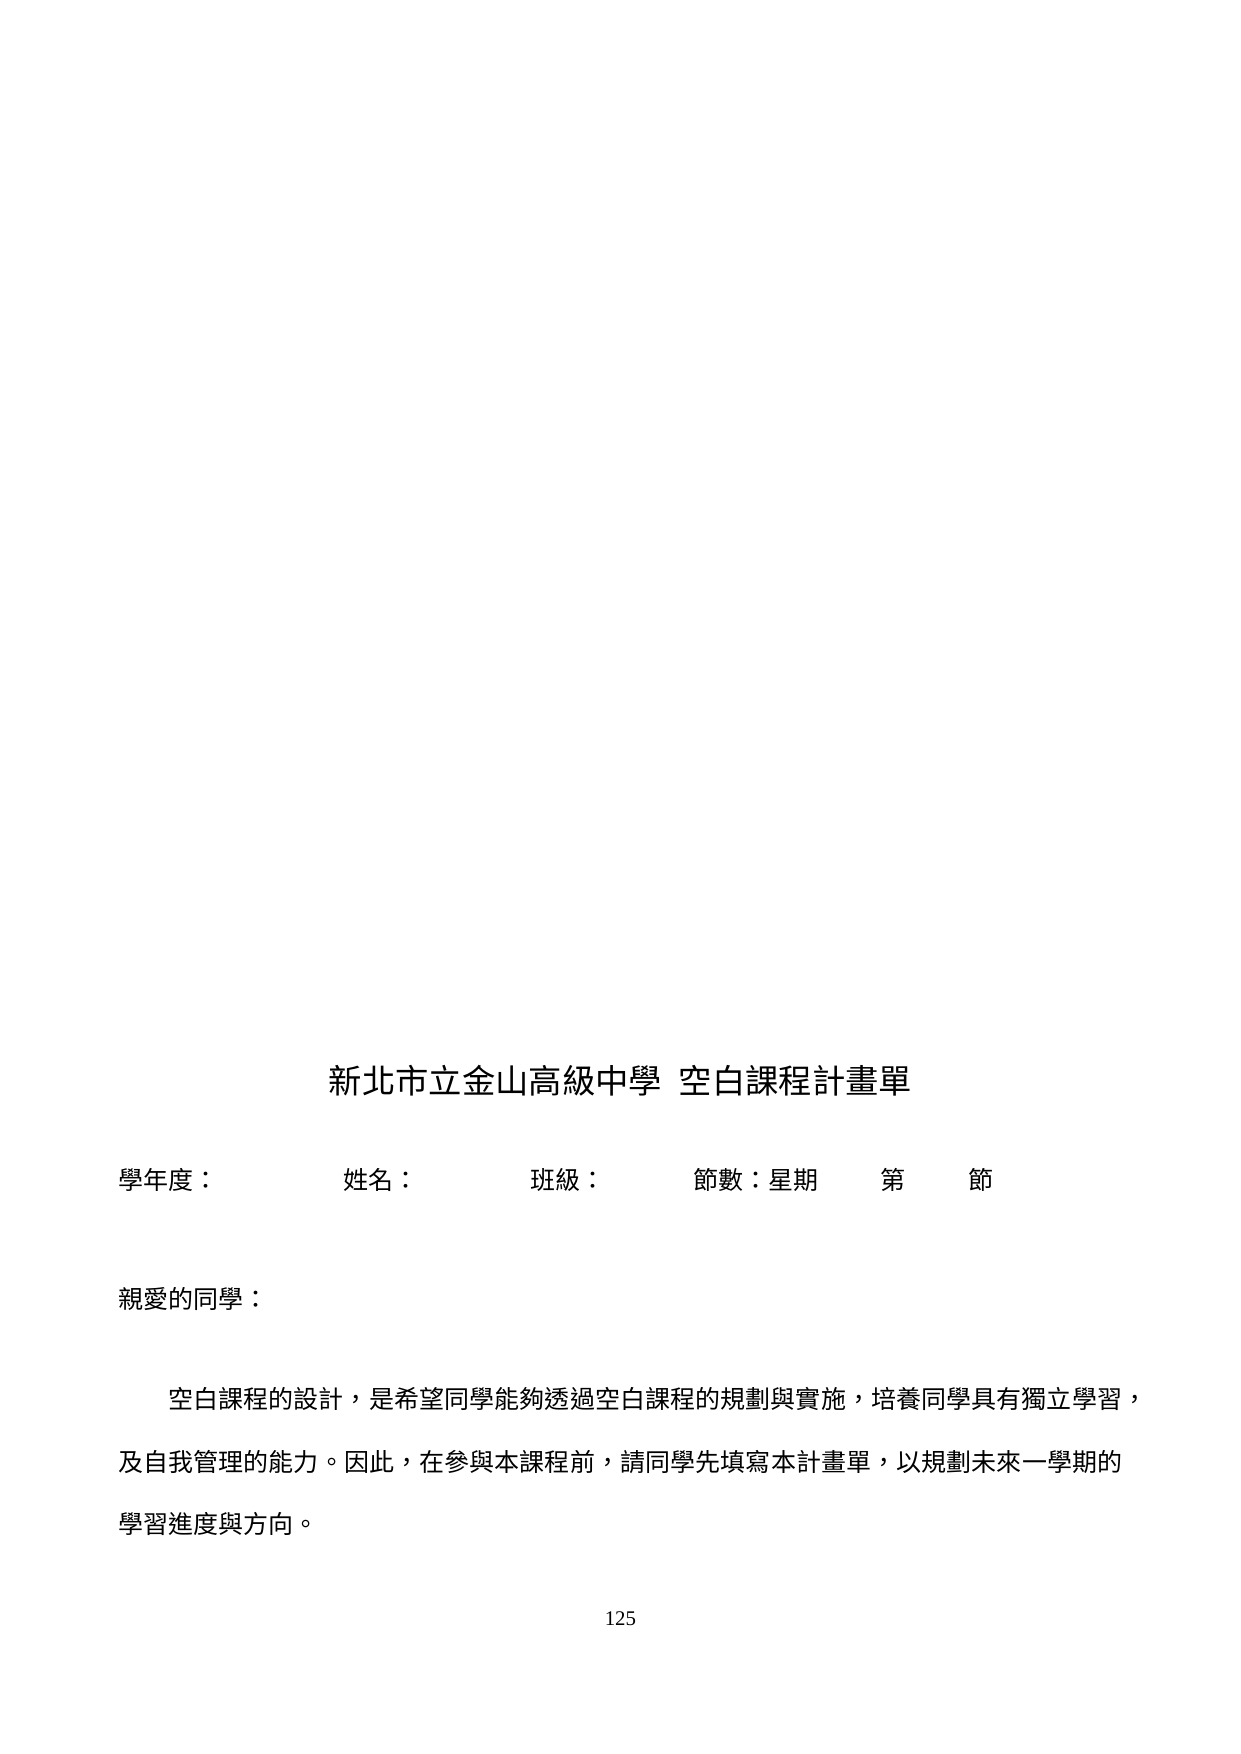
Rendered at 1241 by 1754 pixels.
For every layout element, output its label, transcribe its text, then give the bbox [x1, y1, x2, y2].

text 親愛的同學： [118, 1256, 1122, 1318]
text 新北市立金山高級中學 空白課程計畫單 [118, 1037, 1122, 1100]
text 空白課程的設計，是希望同學能夠透過空白課程的規劃與實施，培養同學具有獨立學習，及自我管理的能力。因此，在參與本課程前，請同學先填寫本計畫單，以規劃未來一學期的學習進度與方向。 [118, 1356, 1122, 1543]
text 學年度： 姓名： 班級： 節數：星期 第 節 [118, 1137, 1122, 1200]
